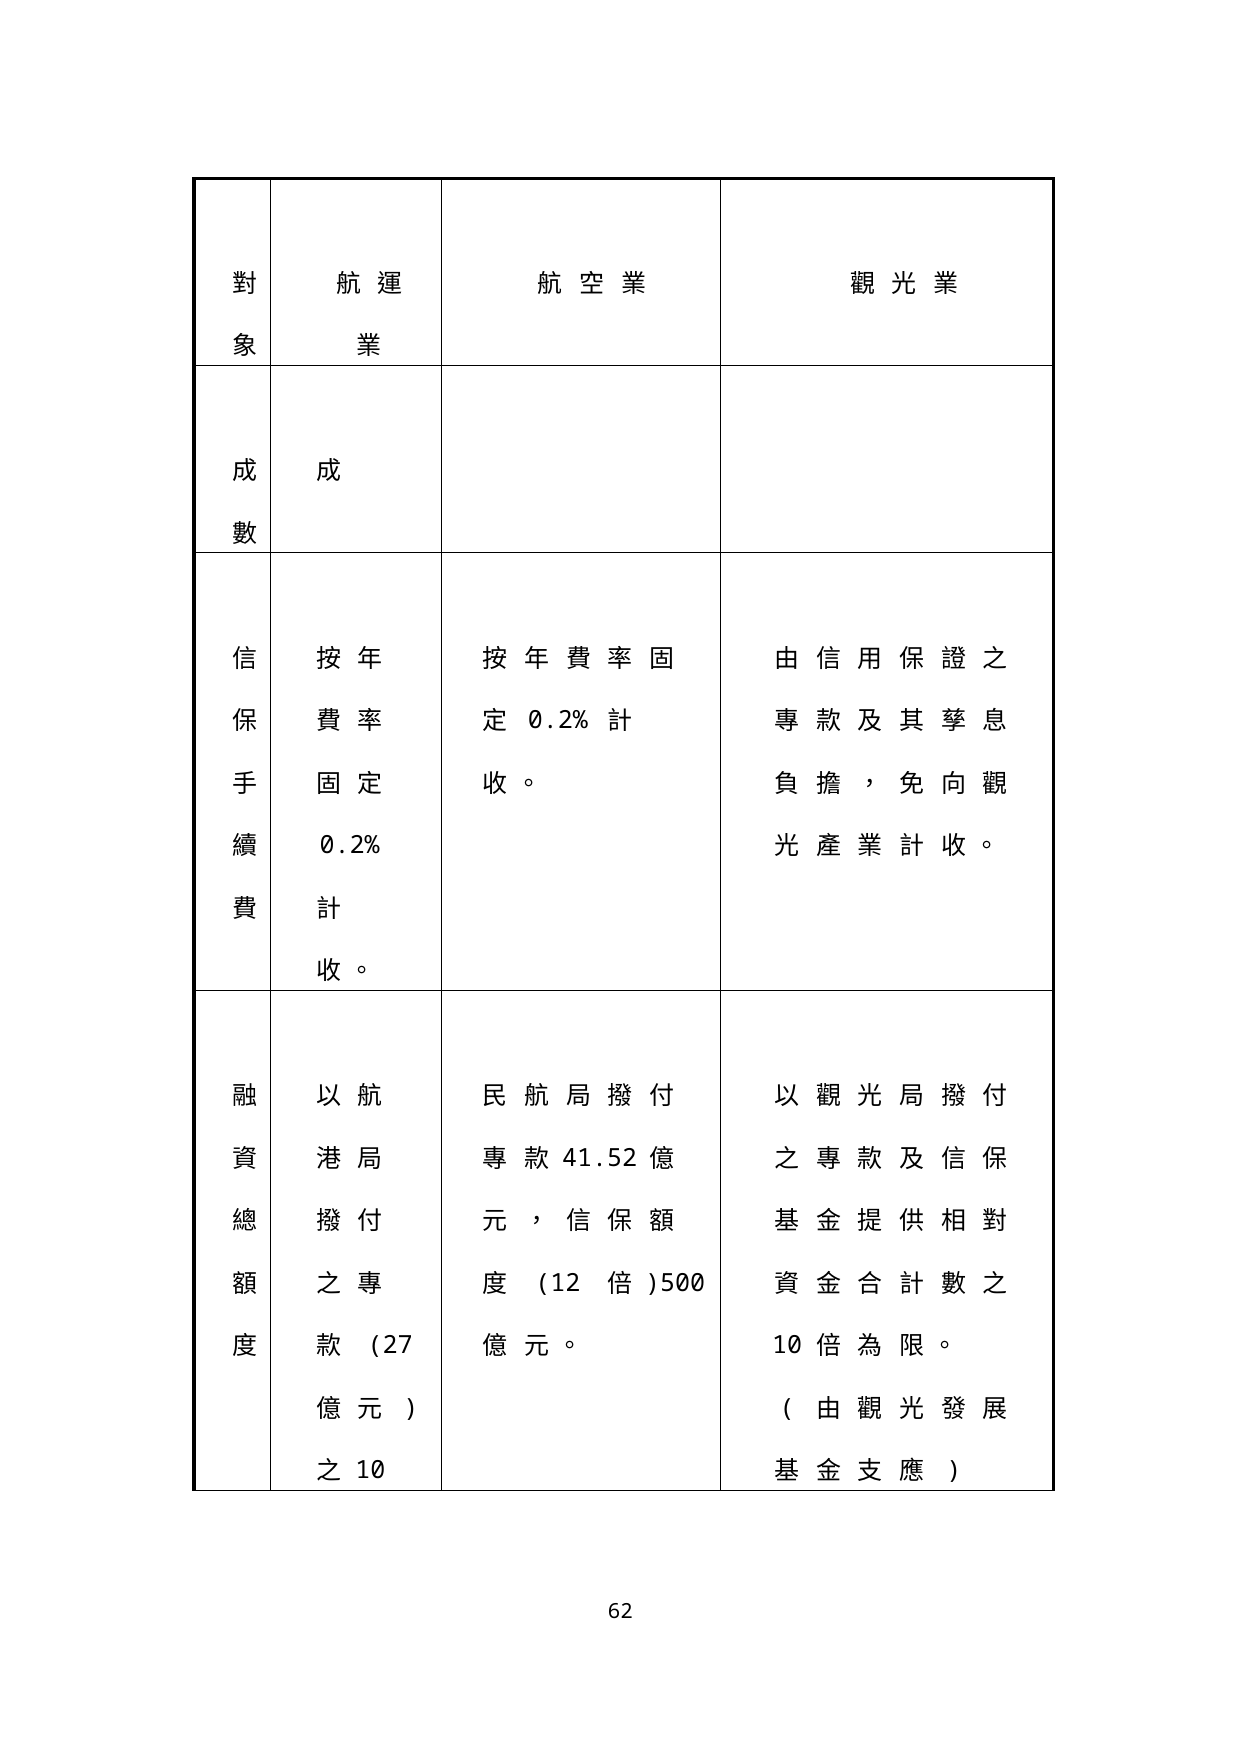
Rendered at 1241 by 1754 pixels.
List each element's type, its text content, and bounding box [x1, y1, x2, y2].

table_cell 按年費率固定0.2%計收。 [442, 553, 720, 990]
table_cell 按年費率固定0.2%計收。 [271, 553, 441, 990]
table_cell [442, 366, 720, 552]
table_cell 民航局撥付專款41.52億元，信保額度(12倍)500億元。 [442, 991, 720, 1490]
table_cell 以航港局撥付之專款(27億元)之10 [271, 991, 441, 1490]
table_header 航空業 [442, 180, 720, 365]
table_cell [721, 366, 1052, 552]
table_header 對象 [196, 180, 270, 365]
table_cell 融資總額度 [196, 991, 270, 1490]
table_header 觀光業 [721, 180, 1052, 365]
table_cell 信保手續費 [196, 553, 270, 990]
table_cell 以觀光局撥付之專款及信保基金提供相對資金合計數之10倍為限。 (由觀光發展基金支應) [721, 991, 1052, 1490]
table_cell 成數 [196, 366, 270, 552]
table_cell 成 [271, 366, 441, 552]
table_cell 由信用保證之專款及其孳息負擔，免向觀光產業計收。 [721, 553, 1052, 990]
table_header 航運業 [271, 180, 441, 365]
